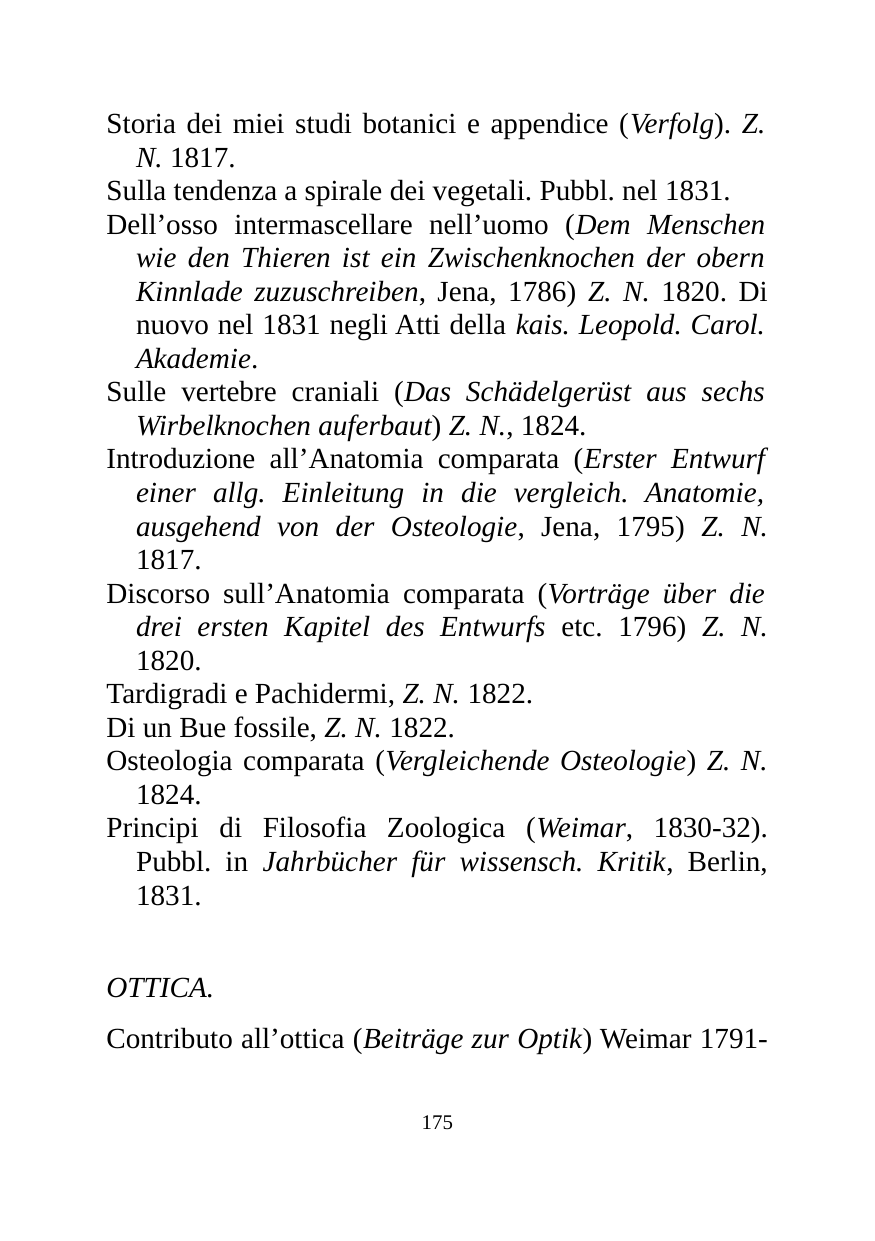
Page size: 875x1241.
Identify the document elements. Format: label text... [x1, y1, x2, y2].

text Contributo all’ottica (Beiträge zur Optik) Weimar 1791- [106, 1022, 768, 1055]
text OTTICA. [106, 970, 768, 1004]
text Dell’osso intermascellare nell’uomo (Dem Menschen wie den Thieren ist ein Zwischenknochen der obern Kinnlade zuzuschreiben, Jena, 1786) Z. N. 1820. Di nuovo nel 1831 negli Atti della kais. Leopold. Carol. Akademie. [106, 207, 768, 374]
text Storia dei miei studi botanici e appendice (Verfolg). Z. N. 1817. [106, 106, 768, 173]
text Sulla tendenza a spirale dei vegetali. Pubbl. nel 1831. [106, 173, 768, 207]
text Discorso sull’Anatomia comparata (Vorträge über die drei ersten Kapitel des Entwurfs etc. 1796) Z. N. 1820. [106, 576, 768, 676]
text Di un Bue fossile, Z. N. 1822. [106, 710, 768, 743]
text Introduzione all’Anatomia comparata (Erster Entwurf einer allg. Einleitung in die vergleich. Anatomie, ausgehend von der Osteologie, Jena, 1795) Z. N. 1817. [106, 442, 768, 576]
text Osteologia comparata (Vergleichende Osteologie) Z. N. 1824. [106, 743, 768, 811]
text Principi di Filosofia Zoologica (Weimar, 1830-32). Pubbl. in Jahrbücher für wissensch. Kritik, Berlin, 1831. [106, 811, 768, 911]
text Sulle vertebre craniali (Das Schädelgerüst aus sechs Wirbelknochen auferbaut) Z. N., 1824. [106, 374, 768, 442]
text Tardigradi e Pachidermi, Z. N. 1822. [106, 676, 768, 710]
